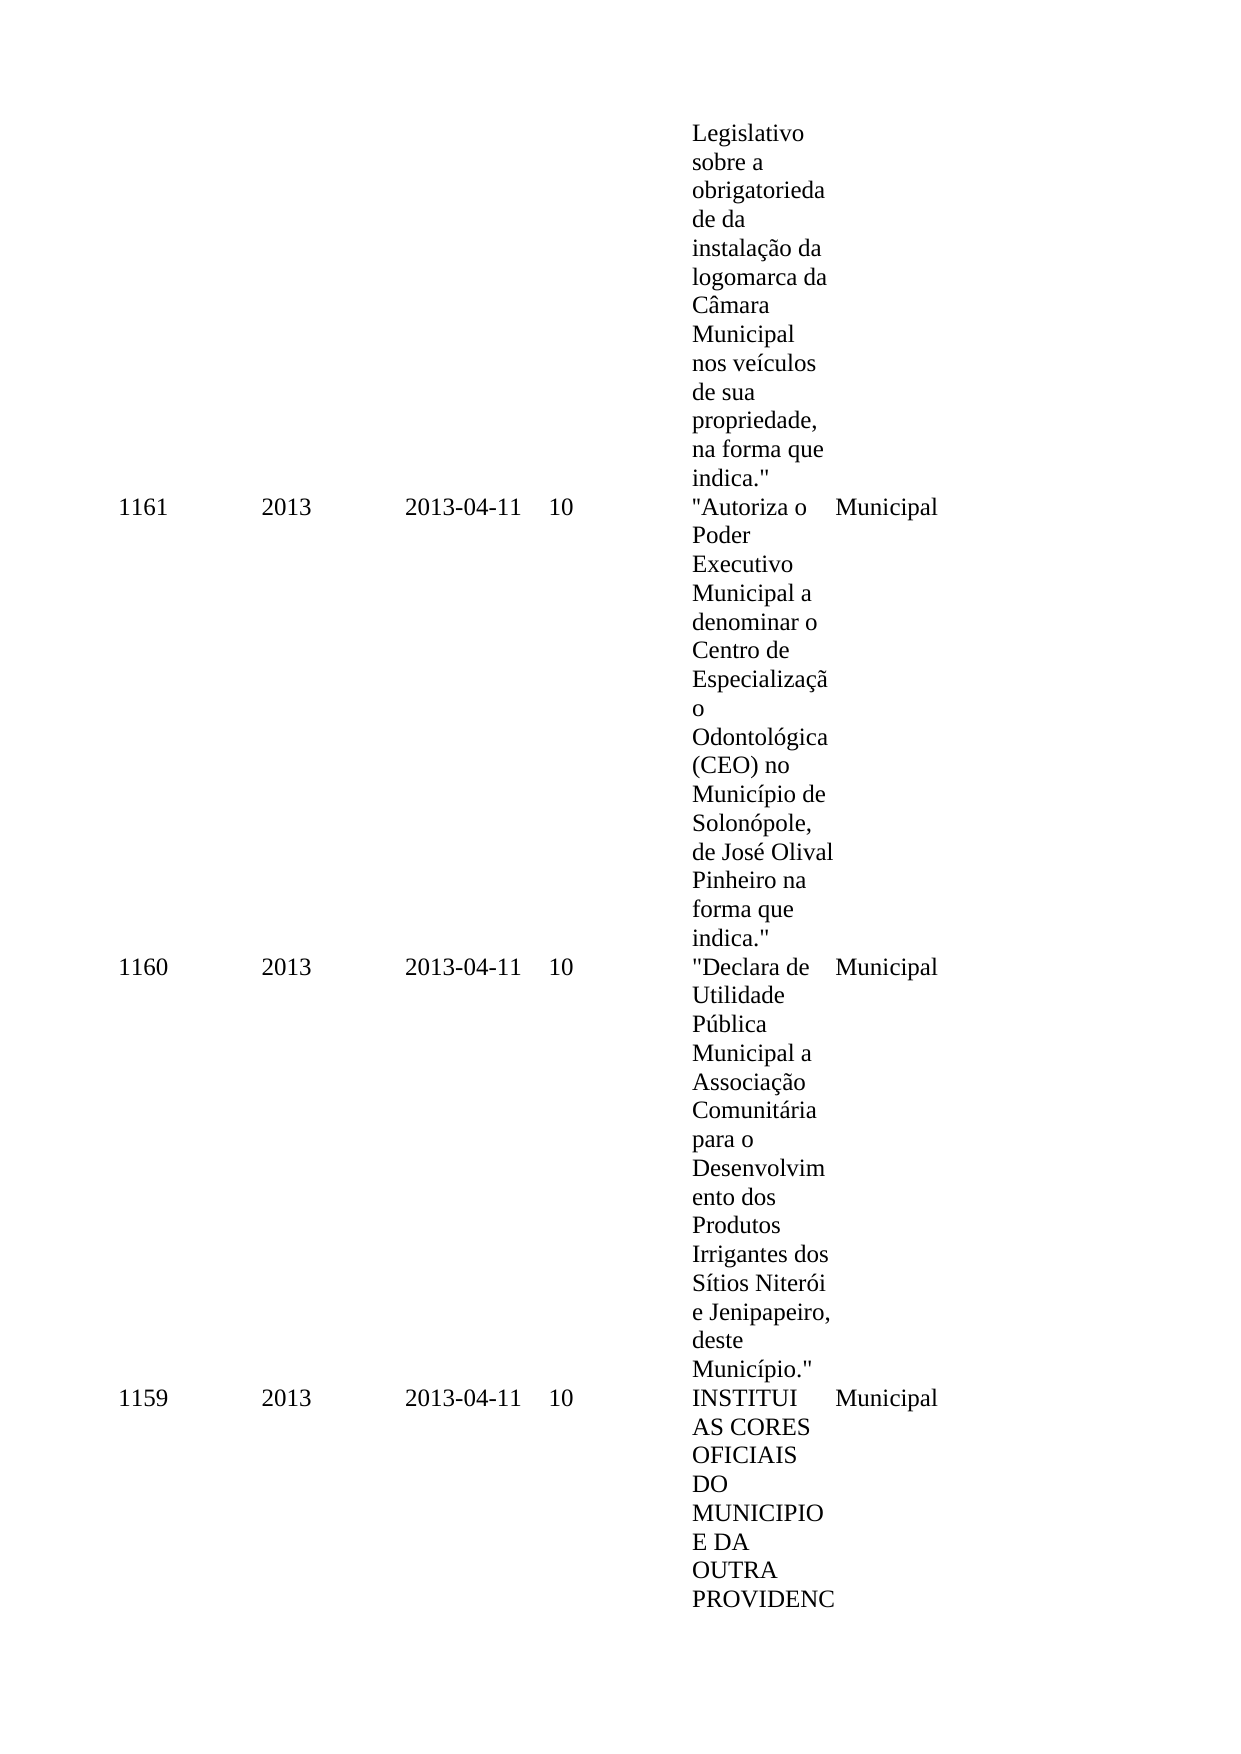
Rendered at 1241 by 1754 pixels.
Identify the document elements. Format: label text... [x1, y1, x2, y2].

table_cell 2013-04-11 [405, 952, 548, 1383]
table_cell [979, 492, 1122, 952]
table_cell Legislativo sobre a obrigatoriedade da instalação da logomarca da Câmara Municipal nos veículos de sua propriedade, na forma que indica." [692, 118, 835, 492]
table_cell 2013-04-11 [405, 492, 548, 952]
table_cell 10 [548, 492, 692, 952]
table_cell 10 [548, 952, 692, 1383]
table_cell [979, 1383, 1122, 1613]
table_cell 2013-04-11 [405, 1383, 548, 1613]
table_cell "Declara de Utilidade Pública Municipal a Associação Comunitária para o Desenvolvimento dos Produtos Irrigantes dos Sítios Niterói e Jenipapeiro, deste Município." [692, 952, 835, 1383]
table_cell [835, 118, 979, 492]
table_cell [405, 118, 548, 492]
table_cell INSTITUI AS CORES OFICIAIS DO MUNICIPIO E DA OUTRA PROVIDENC [692, 1383, 835, 1613]
table_cell [979, 952, 1122, 1383]
table_cell 2013 [261, 492, 405, 952]
table_cell 1160 [118, 952, 261, 1383]
table_cell ''Autoriza o Poder Executivo Municipal a denominar o Centro de Especialização Odontológica (CEO) no Município de Solonópole, de José Olival Pinheiro na forma que indica." [692, 492, 835, 952]
table_cell 1159 [118, 1383, 261, 1613]
table_cell [548, 118, 692, 492]
table_cell [261, 118, 405, 492]
table_cell 1161 [118, 492, 261, 952]
table_cell Municipal [835, 1383, 979, 1613]
table_cell [979, 118, 1122, 492]
table_cell 2013 [261, 1383, 405, 1613]
table_cell Municipal [835, 952, 979, 1383]
table_cell 2013 [261, 952, 405, 1383]
table_cell 10 [548, 1383, 692, 1613]
table_cell [118, 118, 261, 492]
table_cell Municipal [835, 492, 979, 952]
